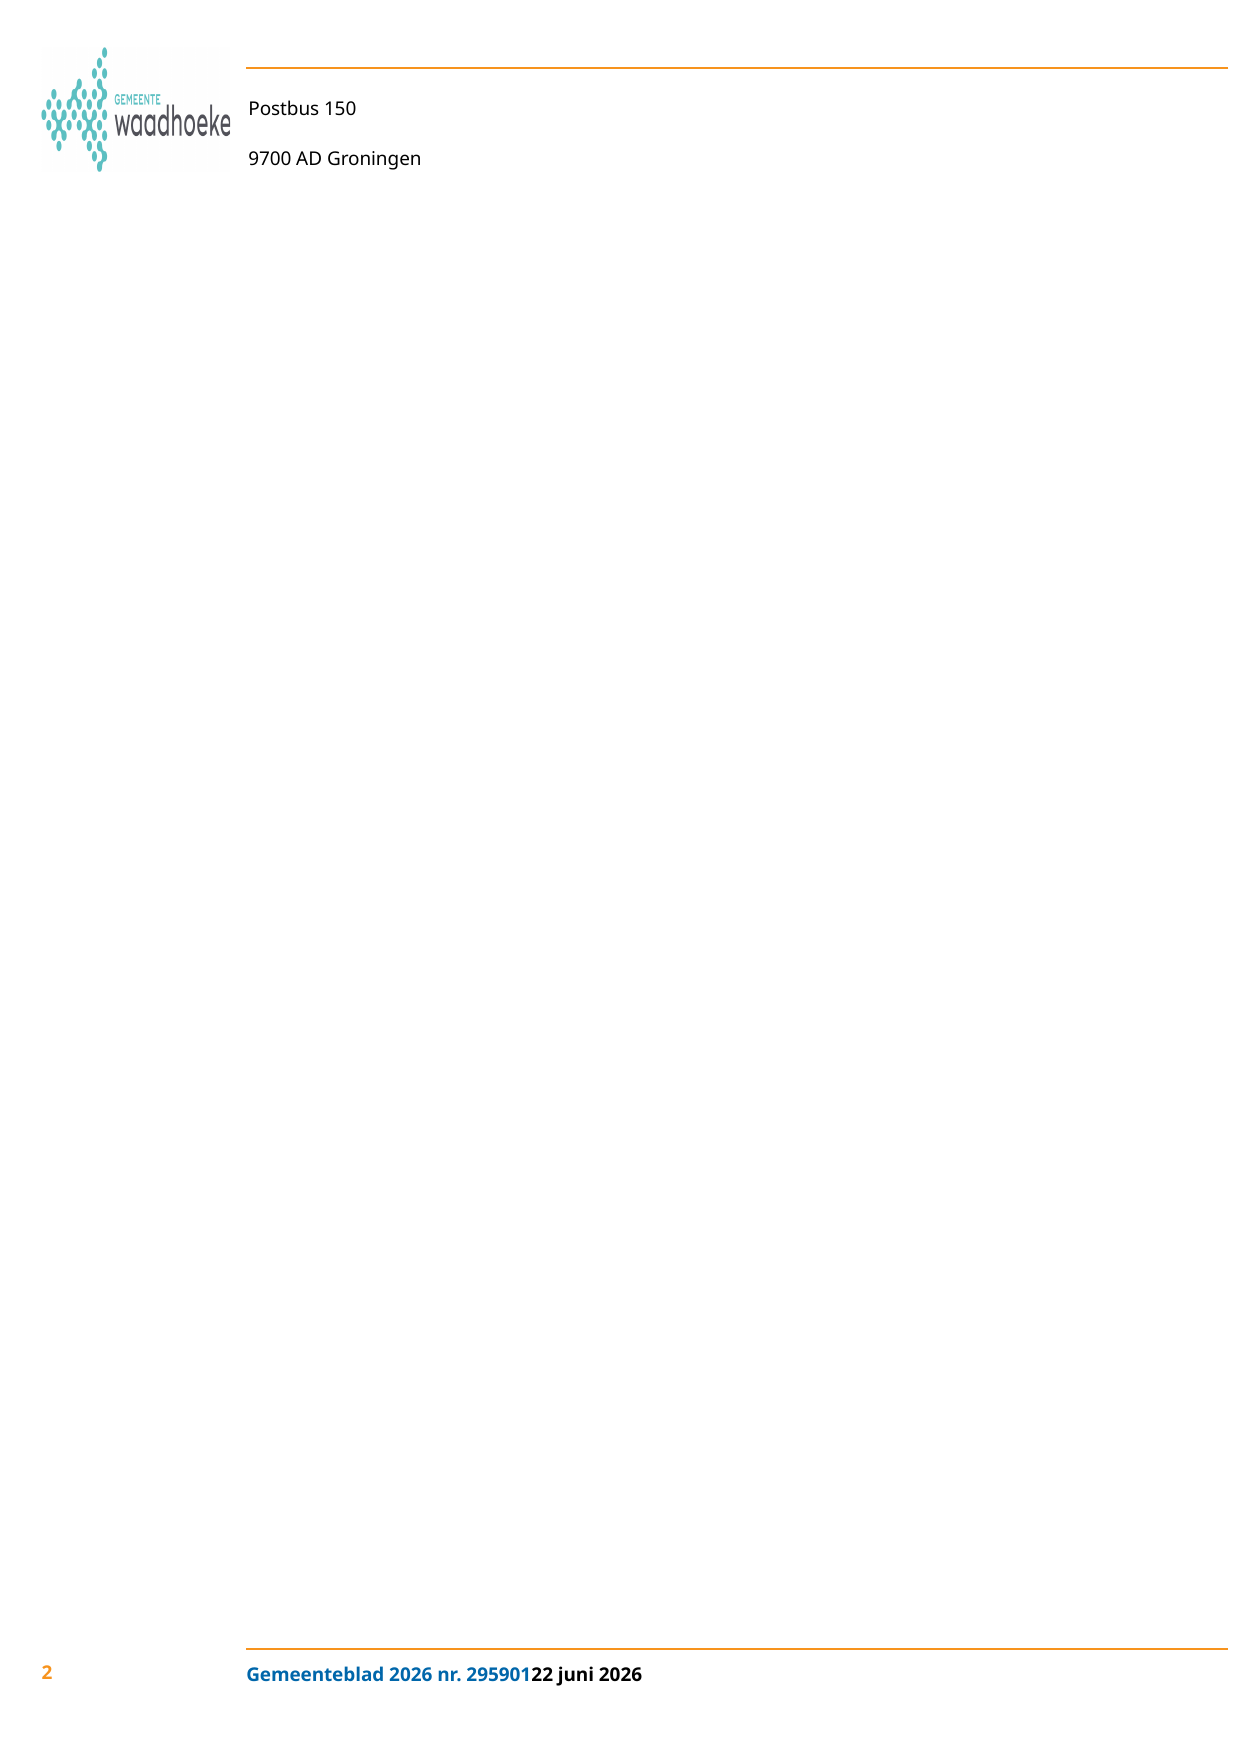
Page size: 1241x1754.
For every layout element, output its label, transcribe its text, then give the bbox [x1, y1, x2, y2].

picture [41, 47, 231, 172]
text Postbus 150 [248, 95, 1152, 121]
text 9700 AD Groningen [248, 145, 1152, 171]
